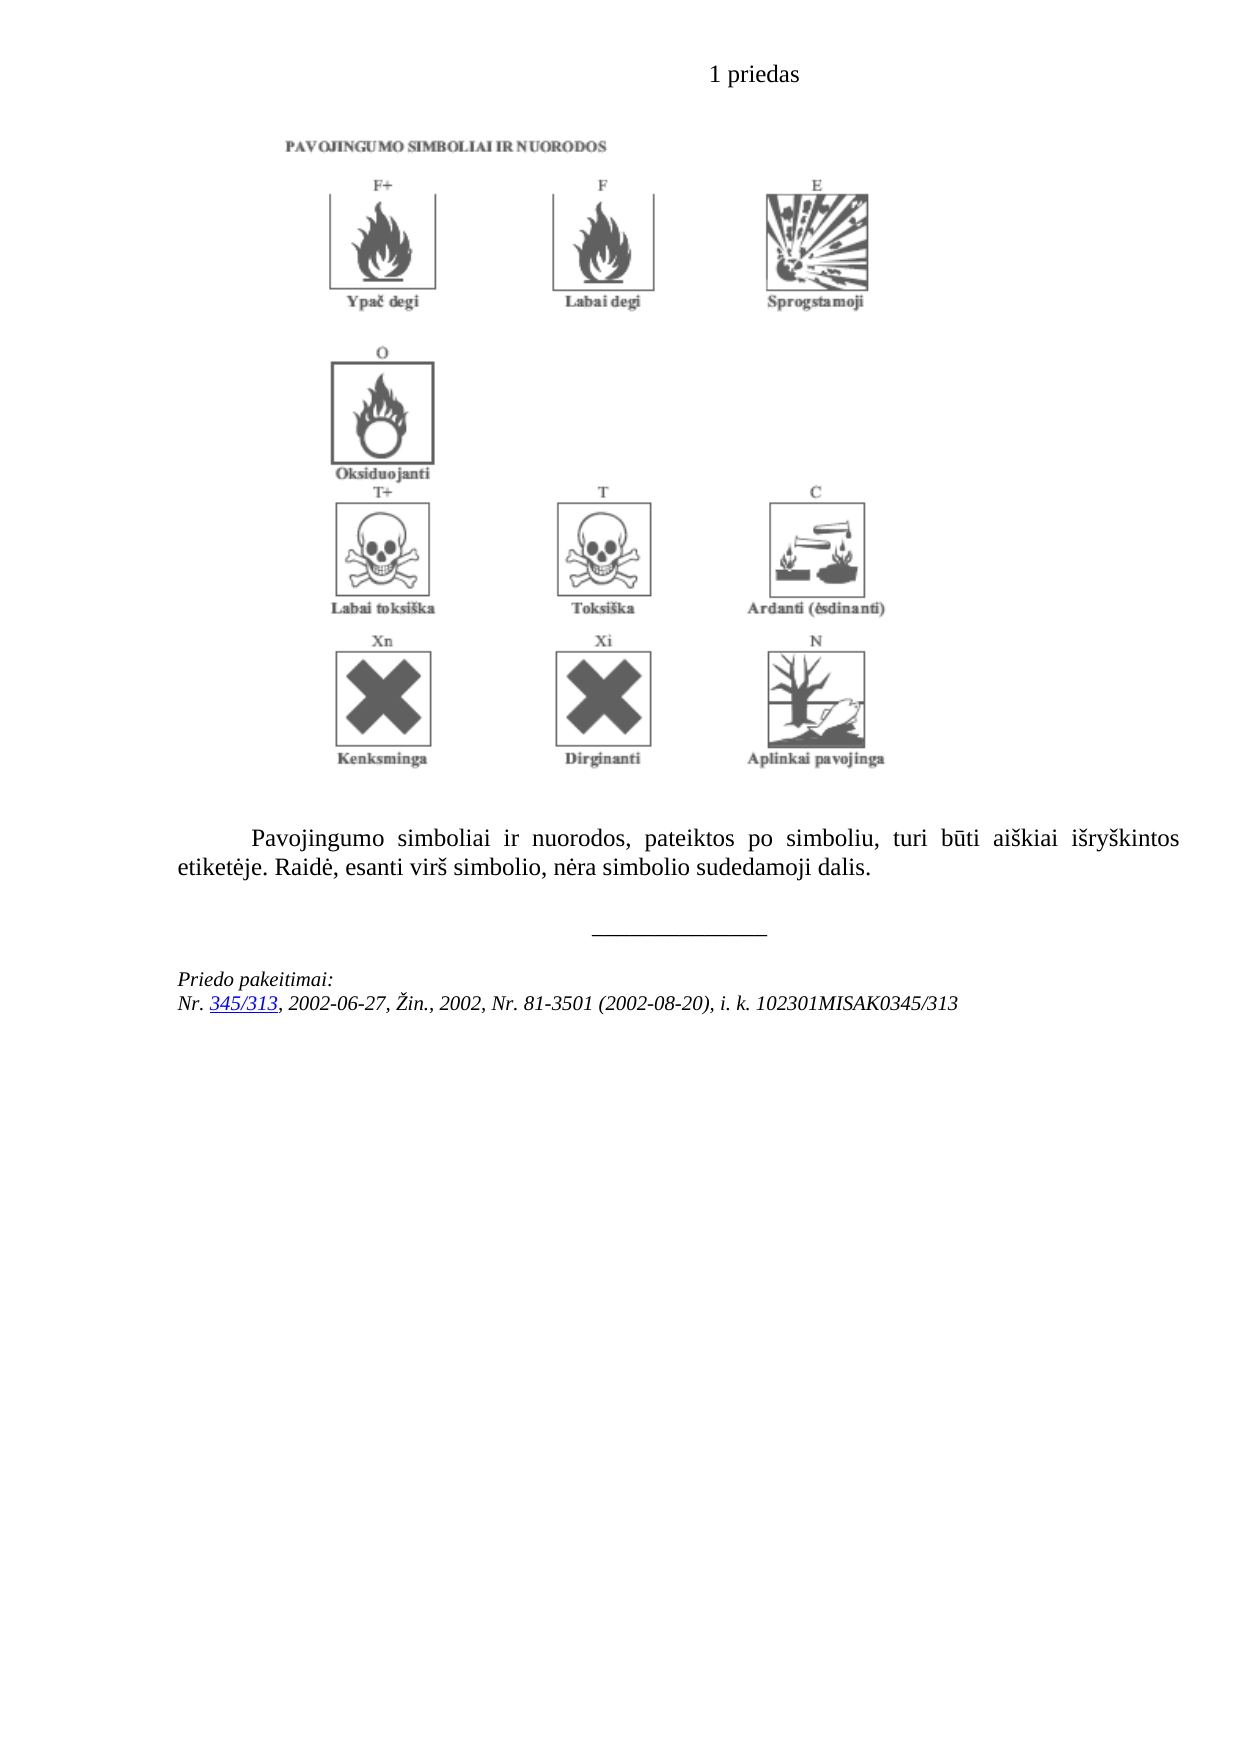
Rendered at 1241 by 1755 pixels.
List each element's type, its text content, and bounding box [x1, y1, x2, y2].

text 1 priedas [177, 59, 1181, 88]
text Nr. 345/313, 2002-06-27, Žin., 2002, Nr. 81-3501 (2002-08-20), i. k. 102301MISAK0345/313 [177, 991, 1181, 1015]
text Pavojingumo simboliai ir nuorodos, pateiktos po simboliu, turi būti aiškiai išryškintos etiketėje. Raidė, esanti virš simbolio, nėra simbolio sudedamoji dalis. [177, 823, 1181, 881]
text ______________ [177, 910, 1181, 938]
text Priedo pakeitimai: [177, 967, 1181, 991]
